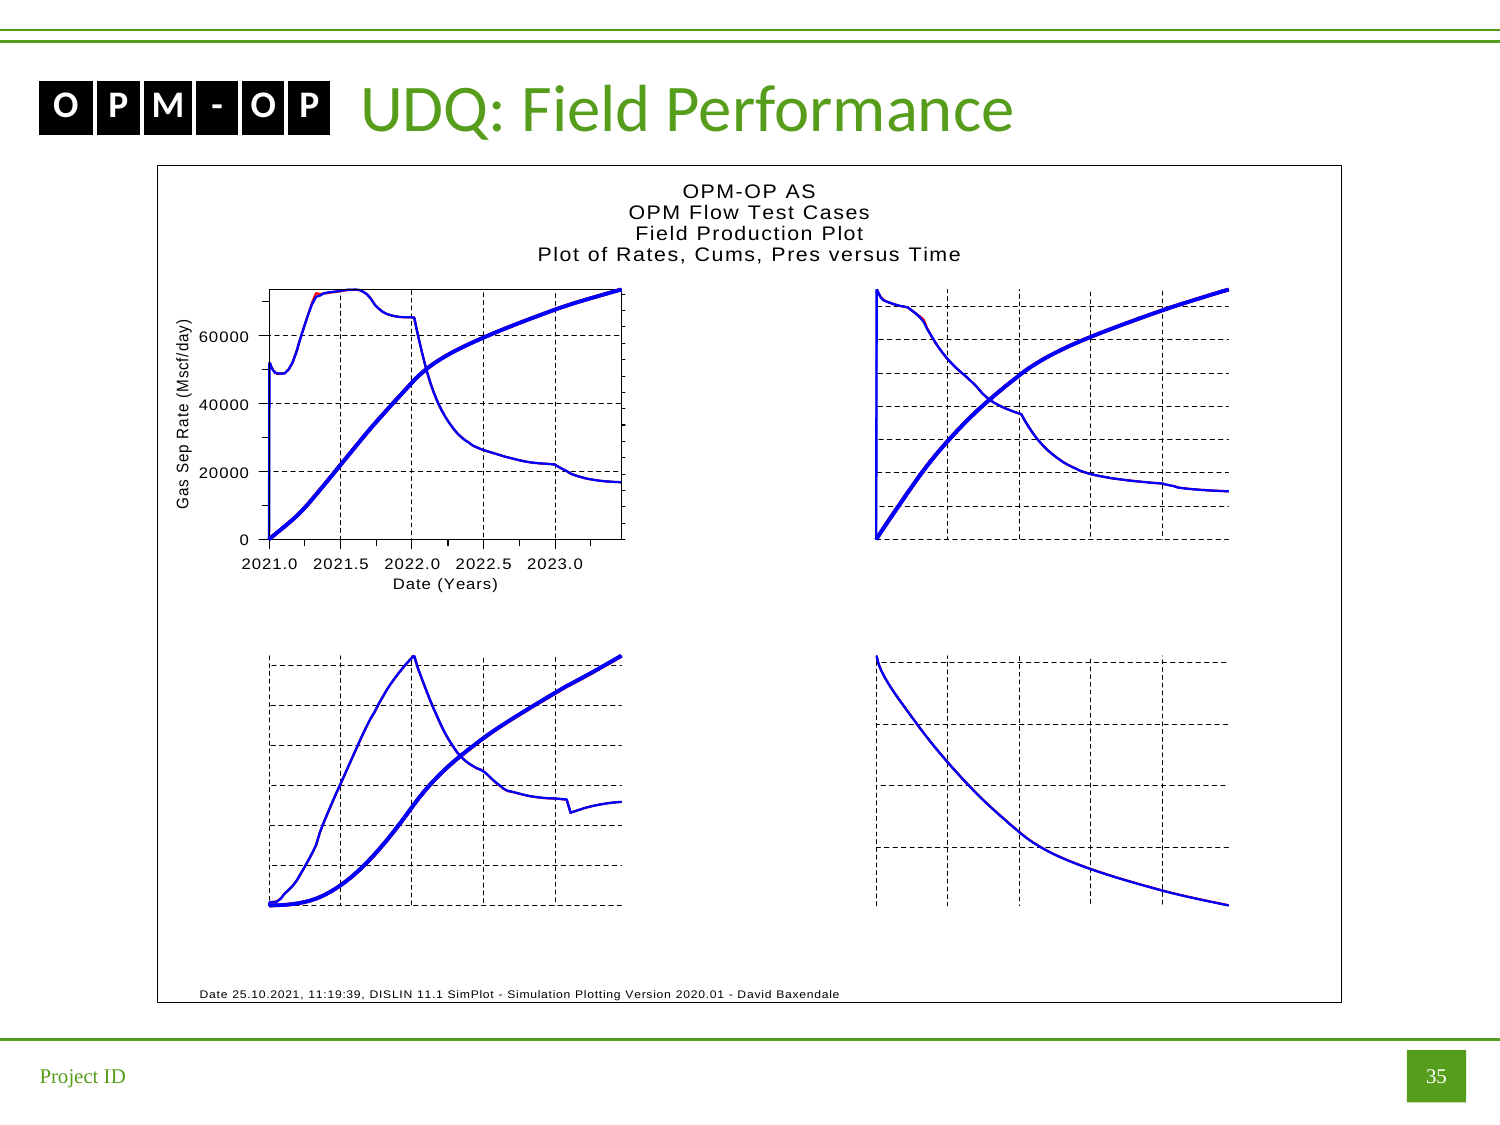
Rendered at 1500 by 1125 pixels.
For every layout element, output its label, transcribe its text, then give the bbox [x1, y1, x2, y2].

title UDQ: Field Performance [360, 77, 1425, 153]
picture [157, 165, 1343, 1004]
